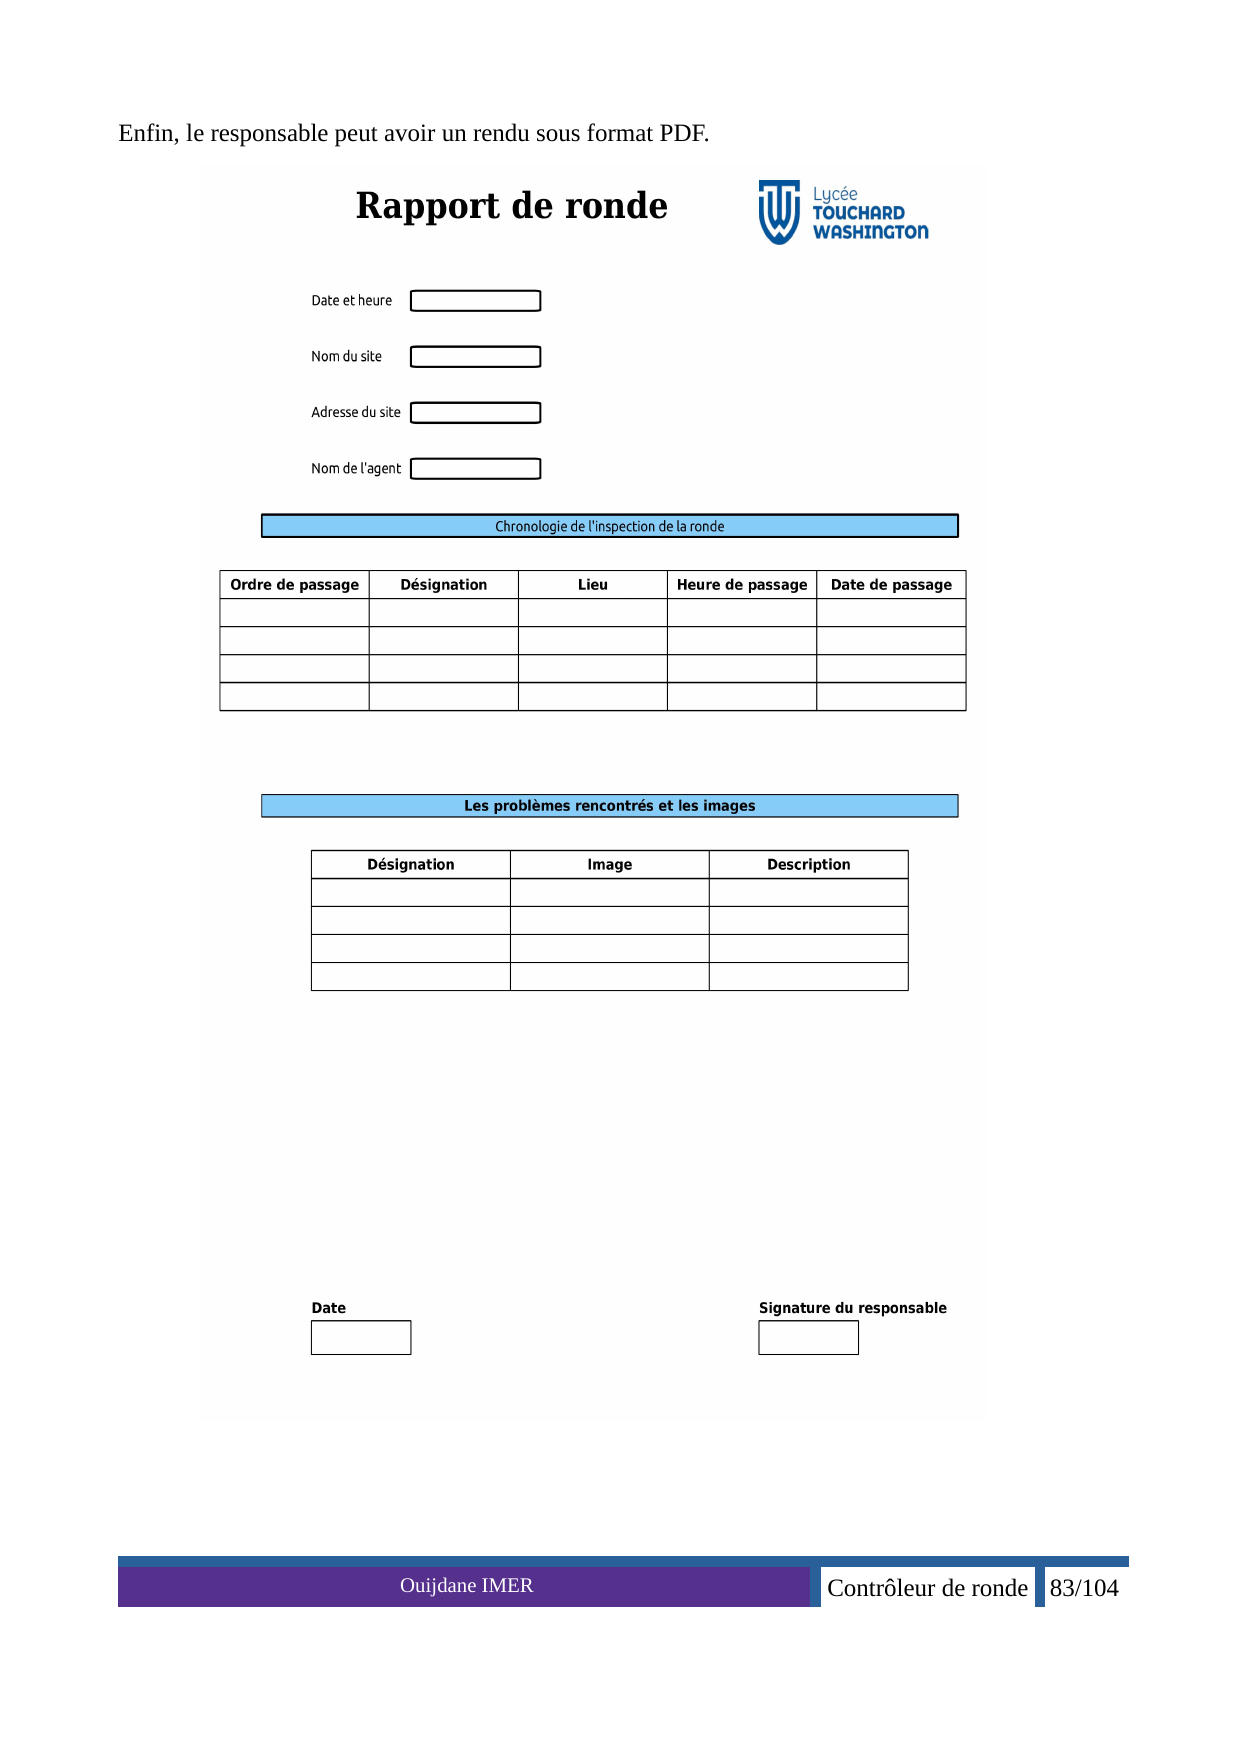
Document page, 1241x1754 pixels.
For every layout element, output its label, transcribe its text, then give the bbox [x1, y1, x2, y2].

text Enfin, le responsable peut avoir un rendu sous format PDF. [118, 118, 1122, 147]
picture [199, 165, 988, 1421]
